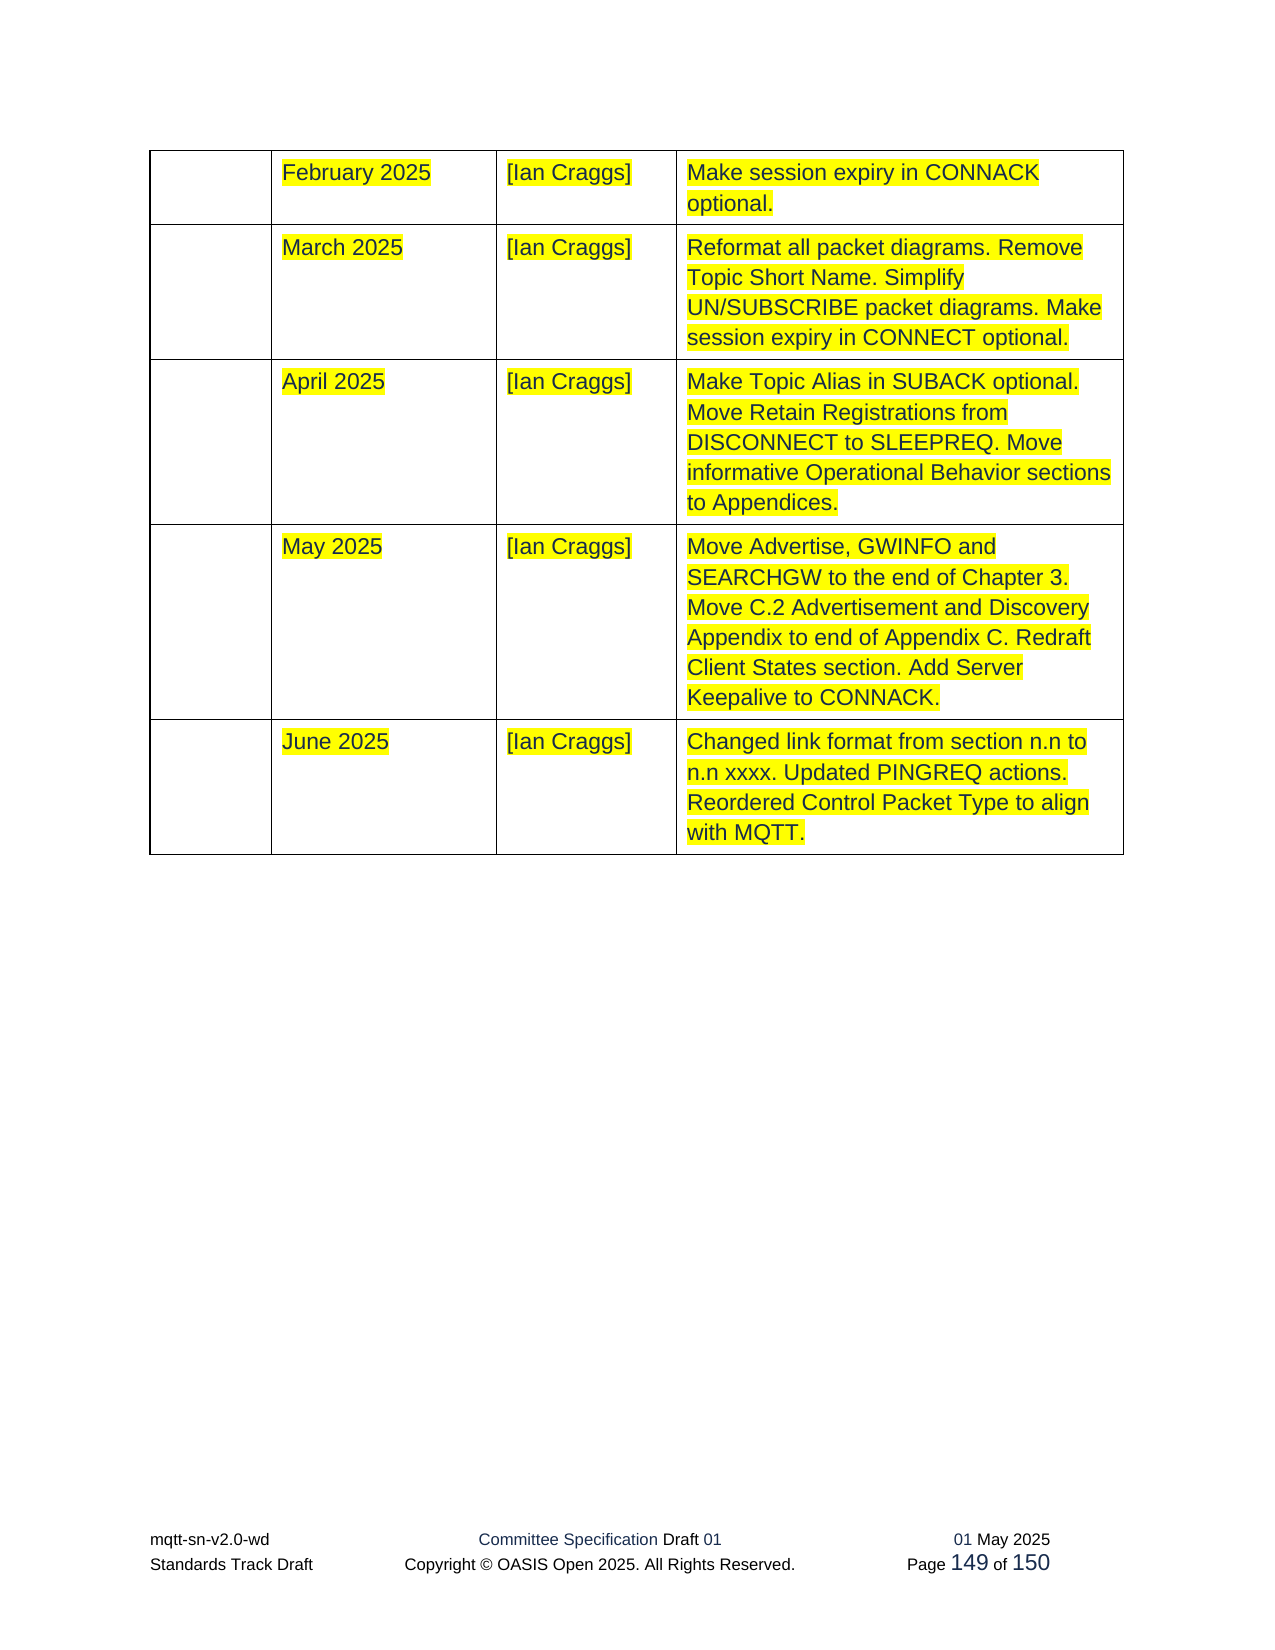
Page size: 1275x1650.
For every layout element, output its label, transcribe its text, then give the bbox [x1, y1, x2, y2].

table_cell Move Advertise, GWINFO and SEARCHGW to the end of Chapter 3. Move C.2 Advertisement and Discovery Appendix to end of Appendix C. Redraft Client States section. Add Server Keepalive to CONNACK. [677, 525, 1123, 719]
table_cell [Ian Craggs] [497, 225, 676, 359]
table_cell Make session expiry in CONNACK optional. [677, 151, 1123, 224]
table_cell Reformat all packet diagrams. Remove Topic Short Name. Simplify UN/SUBSCRIBE packet diagrams. Make session expiry in CONNECT optional. [677, 225, 1123, 359]
table_cell March 2025 [272, 225, 496, 359]
table_cell [Ian Craggs] [497, 720, 676, 854]
table_cell [Ian Craggs] [497, 360, 676, 524]
table_cell June 2025 [272, 720, 496, 854]
table_cell [Ian Craggs] [497, 525, 676, 719]
table_cell [151, 525, 271, 719]
table_cell [151, 225, 271, 359]
table_cell Changed link format from section n.n to n.n xxxx. Updated PINGREQ actions. Reordered Control Packet Type to align with MQTT. [677, 720, 1123, 854]
table_cell April 2025 [272, 360, 496, 524]
table_cell [151, 720, 271, 854]
table_cell May 2025 [272, 525, 496, 719]
table_cell February 2025 [272, 151, 496, 224]
table_cell [Ian Craggs] [497, 151, 676, 224]
table_cell [151, 360, 271, 524]
table_cell [151, 151, 271, 224]
table_cell Make Topic Alias in SUBACK optional. Move Retain Registrations from DISCONNECT to SLEEPREQ. Move informative Operational Behavior sections to Appendices. [677, 360, 1123, 524]
